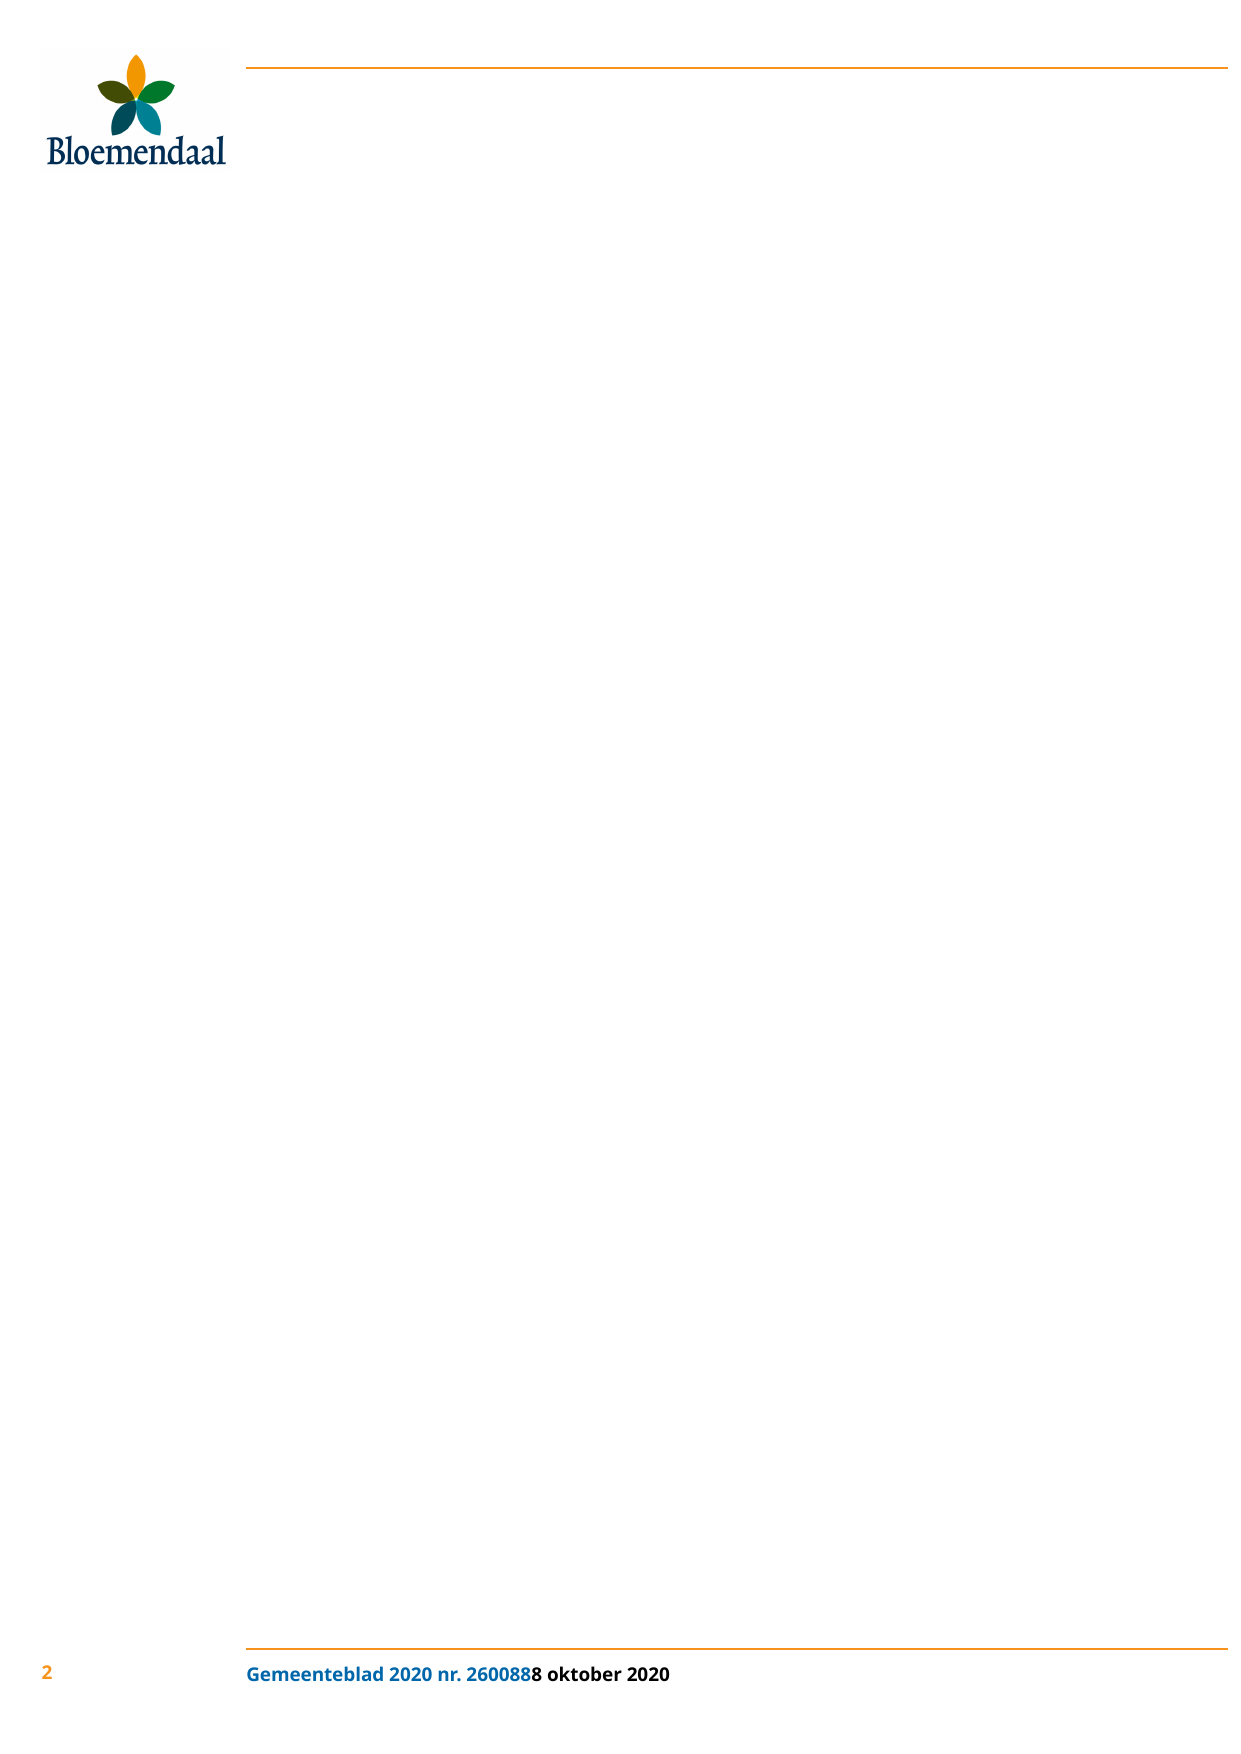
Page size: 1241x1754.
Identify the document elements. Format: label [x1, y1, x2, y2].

picture [41, 47, 231, 172]
